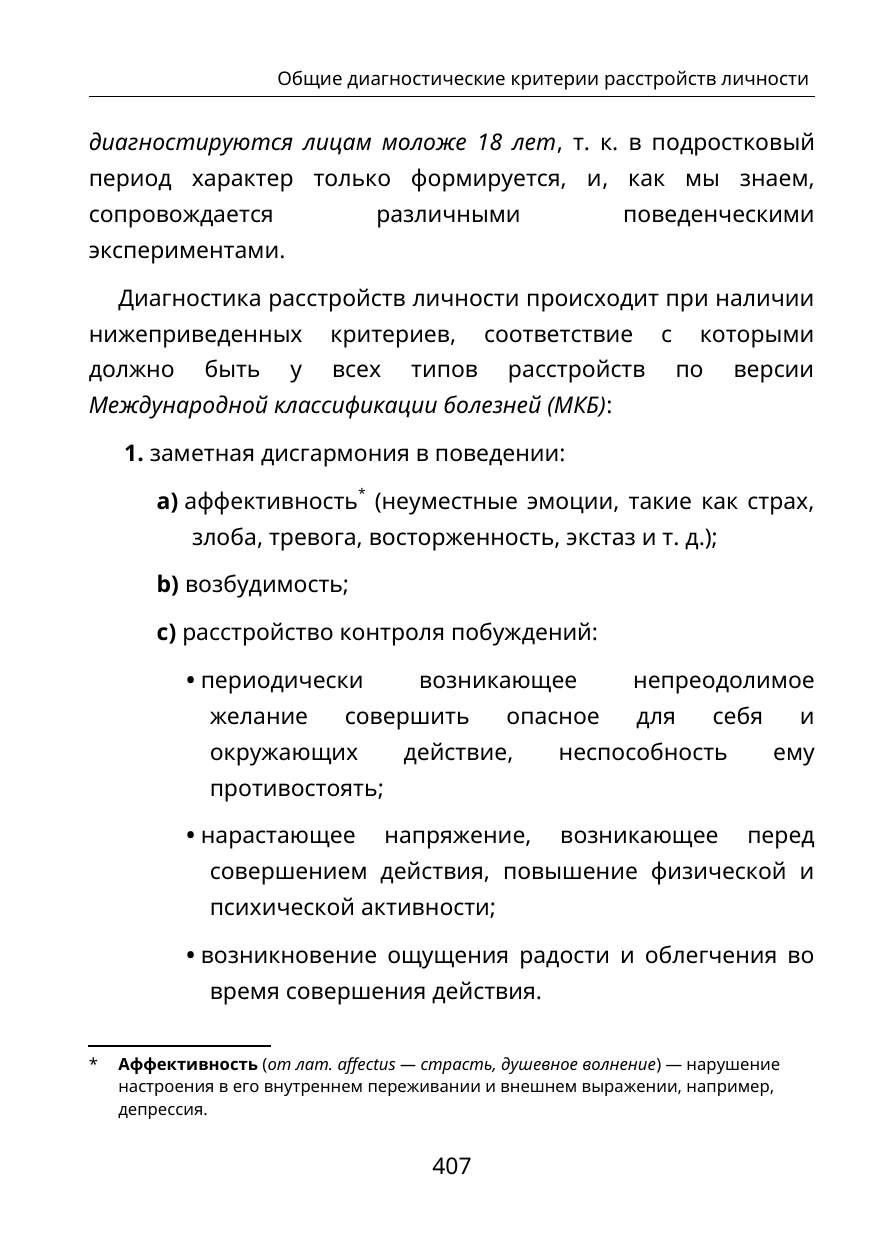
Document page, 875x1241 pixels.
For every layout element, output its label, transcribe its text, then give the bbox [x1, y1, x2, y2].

list Аффективность (от лат. affectus — страсть, душевное волнение) — нарушение настроения в его внутреннем переживании и внешнем выражении, например, депрессия. [88, 1052, 815, 1120]
list возбудимость; [151, 568, 815, 600]
list возникновение ощущения радости и облегчения во время совершения действия. [186, 939, 815, 1006]
list нарастающее напряжение, возникающее перед совершением действия, повышение физической и психической активности; [186, 819, 815, 922]
list заметная дисгармония в поведении: [118, 437, 815, 468]
text Диагностика расстройств личности происходит при наличии нижеприведенных критериев, соответствие с которыми должно быть у всех типов расстройств по версии Международной классификации болезней (МКБ): [88, 282, 815, 421]
list аффективность (неуместные эмоции, такие как страх, злоба, тревога, восторженность, экстаз и т. д.); [151, 485, 815, 552]
text диагностируются лицам моложе 18 лет, т. к. в подростковый период характер только формируется, и, как мы знаем, сопровождается различными поведенческими экспериментами. [88, 126, 815, 265]
list периодически возникающее непреодолимое желание совершить опасное для себя и окружающих действие, неспособность ему противостоять; [186, 664, 815, 803]
list расстройство контроля побуждений: [151, 616, 815, 647]
